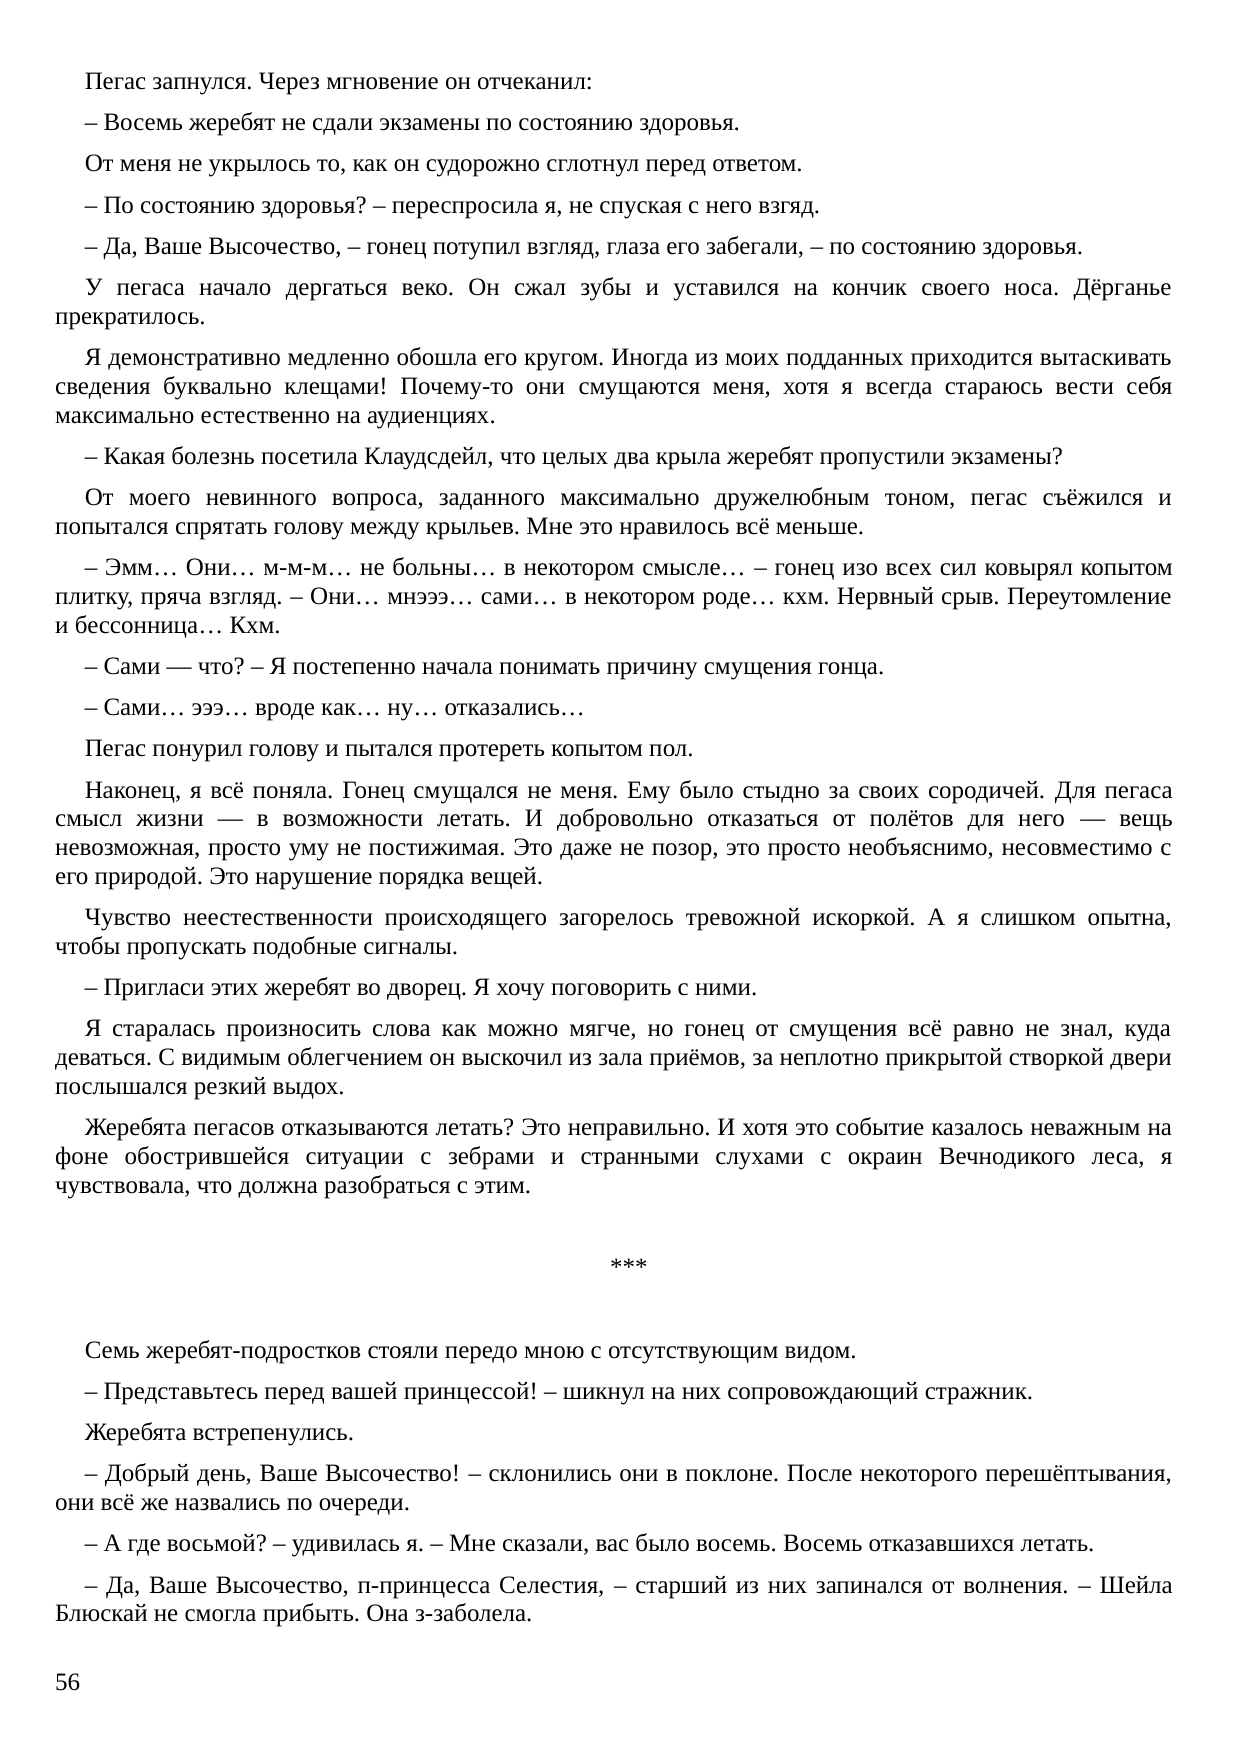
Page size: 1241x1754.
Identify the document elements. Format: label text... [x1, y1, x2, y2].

text – Да, Ваше Высочество, – гонец потупил взгляд, глаза его забегали, – по состоянию здоровья. [55, 231, 1173, 260]
text От меня не укрылось то, как он судорожно сглотнул перед ответом. [55, 148, 1173, 177]
text – Какая болезнь посетила Клаудсдейл, что целых два крыла жеребят пропустили экзамены? [55, 441, 1173, 470]
text – Сами… эээ… вроде как… ну… отказались… [55, 692, 1173, 721]
text – Добрый день, Ваше Высочество! – склонились они в поклоне. После некоторого перешёптывания, они всё же назвались по очереди. [55, 1458, 1173, 1516]
text *** [55, 1252, 1173, 1281]
text Я демонстративно медленно обошла его кругом. Иногда из моих подданных приходится вытаскивать сведения буквально клещами! Почему-то они смущаются меня, хотя я всегда стараюсь вести себя максимально естественно на аудиенциях. [55, 342, 1173, 428]
text У пегаса начало дергаться веко. Он сжал зубы и уставился на кончик своего носа. Дёрганье прекратилось. [55, 272, 1173, 330]
text – Представьтесь перед вашей принцессой! – шикнул на них сопровождающий стражник. [55, 1376, 1173, 1405]
text Пегас понурил голову и пытался протереть копытом пол. [55, 733, 1173, 762]
text От моего невинного вопроса, заданного максимально дружелюбным тоном, пегас съёжился и попытался спрятать голову между крыльев. Мне это нравилось всё меньше. [55, 482, 1173, 540]
text Жеребята встрепенулись. [55, 1417, 1173, 1446]
text Пегас запнулся. Через мгновение он отчеканил: [55, 66, 1173, 95]
text Наконец, я всё поняла. Гонец смущался не меня. Ему было стыдно за своих сородичей. Для пегаса смысл жизни — в возможности летать. И добровольно отказаться от полётов для него — вещь невозможная, просто уму не постижимая. Это даже не позор, это просто необъяснимо, несовместимо с его природой. Это нарушение порядка вещей. [55, 775, 1173, 890]
text – Эмм… Они… м-м-м… не больны… в некотором смысле… – гонец изо всех сил ковырял копытом плитку, пряча взгляд. – Они… мнэээ… сами… в некотором роде… кхм. Нервный срыв. Переутомление и бессонница… Кхм. [55, 552, 1173, 638]
text Чувство неестественности происходящего загорелось тревожной искоркой. А я слишком опытна, чтобы пропускать подобные сигналы. [55, 902, 1173, 960]
text – А где восьмой? – удивилась я. – Мне сказали, вас было восемь. Восемь отказавшихся летать. [55, 1528, 1173, 1557]
text – По состоянию здоровья? – переспросила я, не спуская с него взгяд. [55, 190, 1173, 218]
text Я старалась произносить слова как можно мягче, но гонец от смущения всё равно не знал, куда деваться. С видимым облегчением он выскочил из зала приёмов, за неплотно прикрытой створкой двери послышался резкий выдох. [55, 1013, 1173, 1100]
text – Восемь жеребят не сдали экзамены по состоянию здоровья. [55, 107, 1173, 136]
text – Пригласи этих жеребят во дворец. Я хочу поговорить с ними. [55, 972, 1173, 1001]
text Семь жеребят-подростков стояли передо мною с отсутствующим видом. [55, 1335, 1173, 1363]
text – Да, Ваше Высочество, п-принцесса Селестия, – старший из них запинался от волнения. – Шейла Блюскай не смогла прибыть. Она з-заболела. [55, 1570, 1173, 1627]
text Жеребята пегасов отказываются летать? Это неправильно. И хотя это событие казалось неважным на фоне обострившейся ситуации с зебрами и странными слухами с окраин Вечнодикого леса, я чувствовала, что должна разобраться с этим. [55, 1112, 1173, 1198]
text – Сами — что? – Я постепенно начала понимать причину смущения гонца. [55, 651, 1173, 680]
